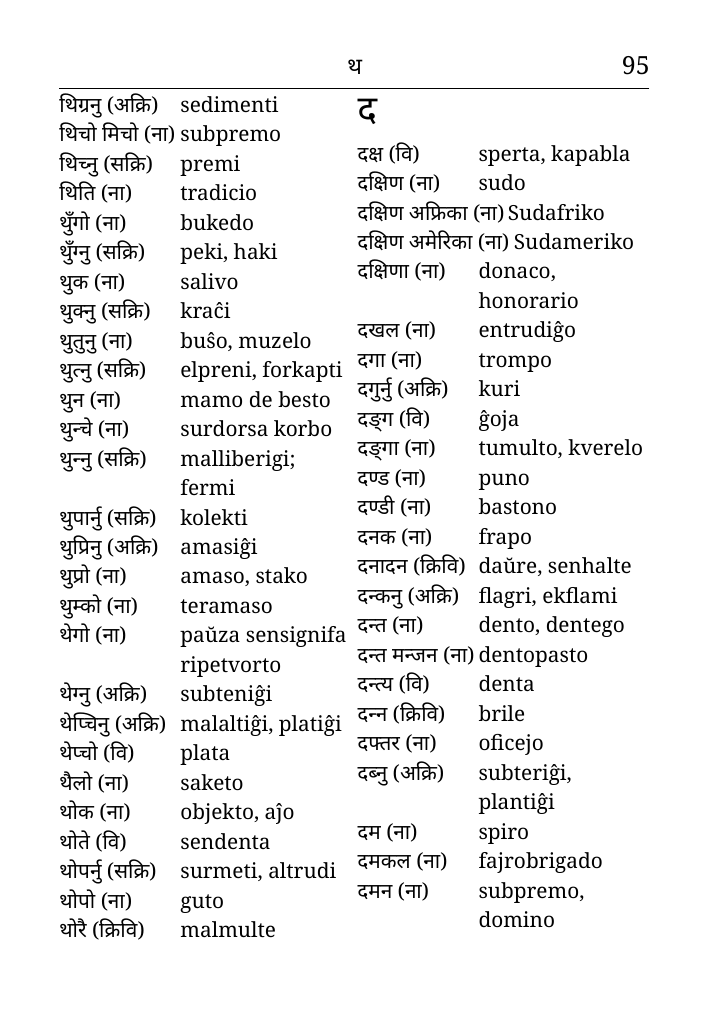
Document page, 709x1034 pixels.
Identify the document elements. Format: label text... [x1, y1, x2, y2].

text दम (ना) spiro [357, 816, 649, 845]
text दगुर्नु (अक्रि) kuri [357, 373, 649, 403]
text दन्कनु (अक्रि) flagri, ekflami [357, 580, 649, 609]
text थुन्चे (ना) surdorsa korbo [59, 413, 351, 442]
text थुपार्नु (सक्रि) kolekti [59, 501, 351, 531]
text थेप्चो (वि) plata [59, 737, 351, 767]
text दङ्गा (ना) tumulto, kverelo [357, 432, 649, 462]
text दगा (ना) trompo [357, 344, 649, 373]
text थुत्‍नु (सक्रि) elpreni, forkapti [59, 354, 351, 383]
text थोक (ना) objekto, aĵo [59, 796, 351, 826]
text दनक (ना) frapo [357, 521, 649, 550]
text थोपर्नु (सक्रि) surmeti, altrudi [59, 855, 351, 884]
text दमकल (ना) fajrobrigado [357, 845, 649, 874]
text थुँग्नु (सक्रि) peki, haki [59, 236, 351, 266]
text दनादन (क्रिवि) daŭre, senhalte [357, 550, 649, 580]
text थैलो (ना) saketo [59, 767, 351, 796]
text थुतुनु (ना) buŝo, muzelo [59, 324, 351, 354]
text थिग्रनु (अक्रि) sedimenti [59, 89, 351, 118]
text दक्षिणा (ना) donaco, honorario [357, 255, 649, 314]
subtitle द [357, 89, 649, 137]
text दण्डी (ना) bastono [357, 491, 649, 521]
text थुक्नु (सक्रि) kraĉi [59, 295, 351, 324]
text दन्त्य (वि) denta [357, 668, 649, 698]
text दन्त (ना) dento, dentego [357, 609, 649, 639]
text दक्ष (वि) sperta, kapabla [357, 137, 649, 167]
text दक्षिण अफ्रिका (ना) Sudafriko [357, 196, 649, 226]
text थुन्नु (सक्रि) malliberigi; fermi [59, 442, 351, 501]
text थुन (ना) mamo de besto [59, 383, 351, 413]
text थेगो (ना) paŭza sensignifa ripetvorto [59, 619, 351, 678]
text थुप्रिनु (अक्रि) amasiĝi [59, 531, 351, 560]
text थुम्को (ना) teramaso [59, 590, 351, 619]
text दक्षिण अमेरिका (ना) Sudameriko [357, 226, 649, 255]
text थुँगो (ना) bukedo [59, 207, 351, 236]
text दखल (ना) entrudiĝo [357, 314, 649, 344]
text थुक (ना) salivo [59, 266, 351, 295]
text थेग्नु (अक्रि) subteniĝi [59, 678, 351, 708]
text थुप्रो (ना) amaso, stako [59, 560, 351, 590]
text दब्नु (अक्रि) subteriĝi, plantiĝi [357, 757, 649, 816]
text थेप्चिनु (अक्रि) malaltiĝi, platiĝi [59, 708, 351, 737]
text दण्ड (ना) puno [357, 462, 649, 491]
text दफ्तर (ना) oficejo [357, 727, 649, 757]
text थोते (वि) sendenta [59, 826, 351, 855]
text थोपो (ना) guto [59, 884, 351, 914]
text दक्षिण (ना) sudo [357, 167, 649, 196]
text थिति (ना) tradicio [59, 177, 351, 207]
text दन्न (क्रिवि) brile [357, 698, 649, 727]
text थिच्नु (सक्रि) premi [59, 148, 351, 177]
text दमन (ना) subpremo, domino [357, 874, 649, 933]
text दन्त मन्जन (ना) dentopasto [357, 639, 649, 668]
text थिचो मिचो (ना) subpremo [59, 118, 351, 148]
text थोरै (क्रिवि) malmulte [59, 914, 351, 943]
text दङ्ग (वि) ĝoja [357, 403, 649, 432]
